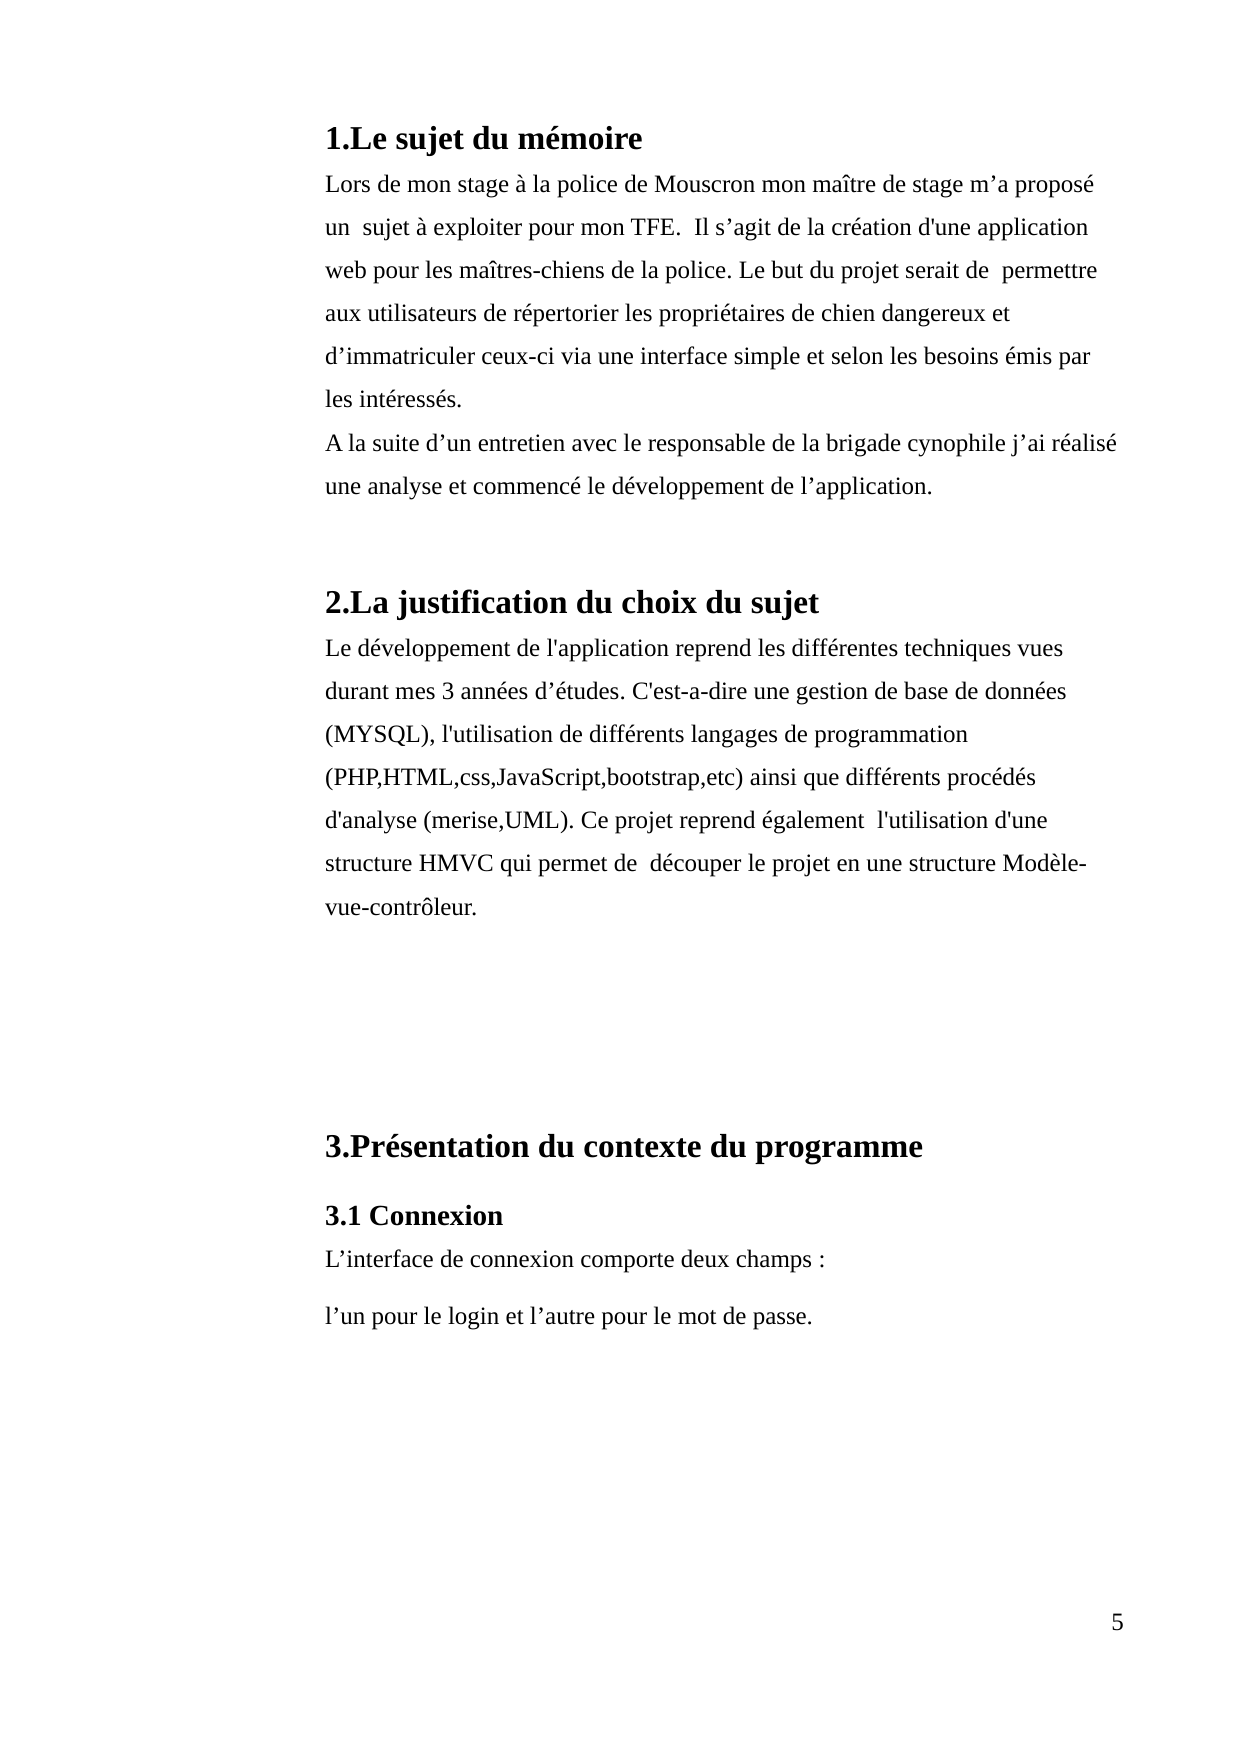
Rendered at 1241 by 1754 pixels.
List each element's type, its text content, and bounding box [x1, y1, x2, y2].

subtitle 2.La justification du choix du sujet [325, 582, 1123, 620]
text A la suite d’un entretien avec le responsable de la brigade cynophile j’ai réalisé une analyse et commencé le développement de l’application. [325, 428, 1123, 499]
text Le développement de l'application reprend les différentes techniques vues durant mes 3 années d’études. C'est-a-dire une gestion de base de données (MYSQL), l'utilisation de différents langages de programmation (PHP,HTML,css,JavaScript,bootstrap,etc) ainsi que différents procédés d'analyse (merise,UML). Ce projet reprend également l'utilisation d'une structure HMVC qui permet de découper le projet en une structure Modèle-vue-contrôleur. [325, 633, 1123, 920]
text L’interface de connexion comporte deux champs : [325, 1244, 1123, 1272]
subtitle 1.Le sujet du mémoire [325, 118, 1123, 156]
subtitle 3.1 Connexion [325, 1198, 1123, 1231]
subtitle 3.Présentation du contexte du programme [325, 1126, 1123, 1164]
text Lors de mon stage à la police de Mouscron mon maître de stage m’a proposé un sujet à exploiter pour mon TFE. Il s’agit de la création d'une application web pour les maîtres-chiens de la police. Le but du projet serait de permettre aux utilisateurs de répertorier les propriétaires de chien dangereux et d’immatriculer ceux-ci via une interface simple et selon les besoins émis par les intéressés. [325, 169, 1123, 413]
text l’un pour le login et l’autre pour le mot de passe. [325, 1301, 1123, 1330]
